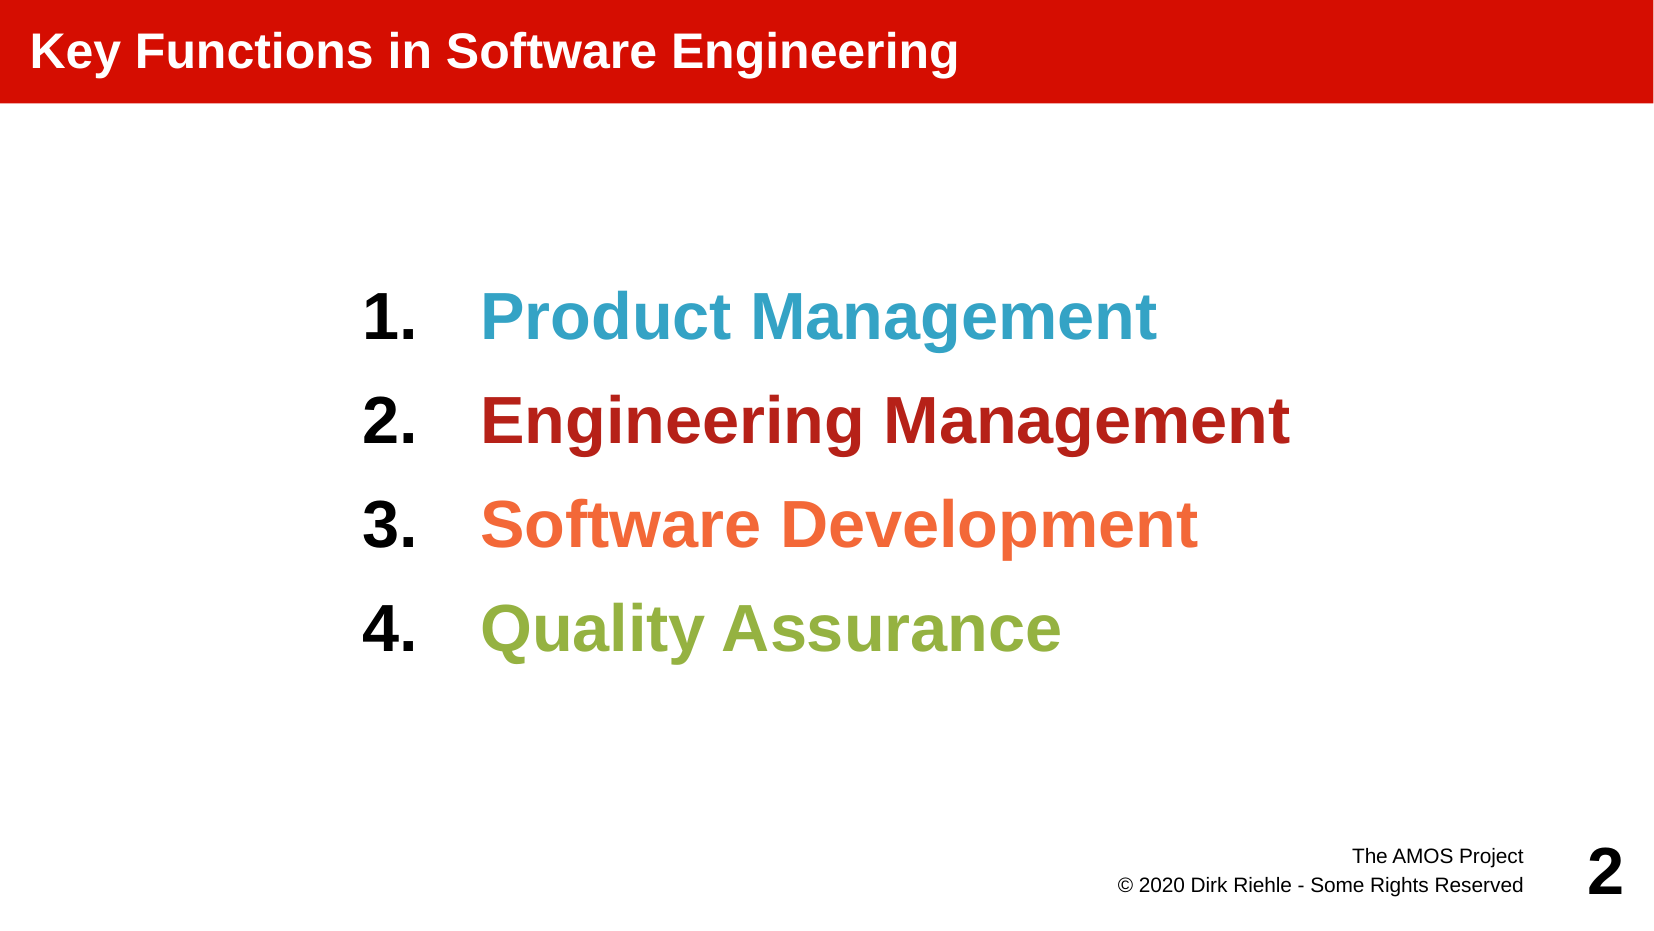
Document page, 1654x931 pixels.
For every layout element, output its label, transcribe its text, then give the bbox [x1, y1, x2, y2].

subtitle Product Management Engineering Management Software Development Quality Assurance [29, 132, 1625, 813]
title Key Functions in Software Engineering [0, 0, 1654, 104]
